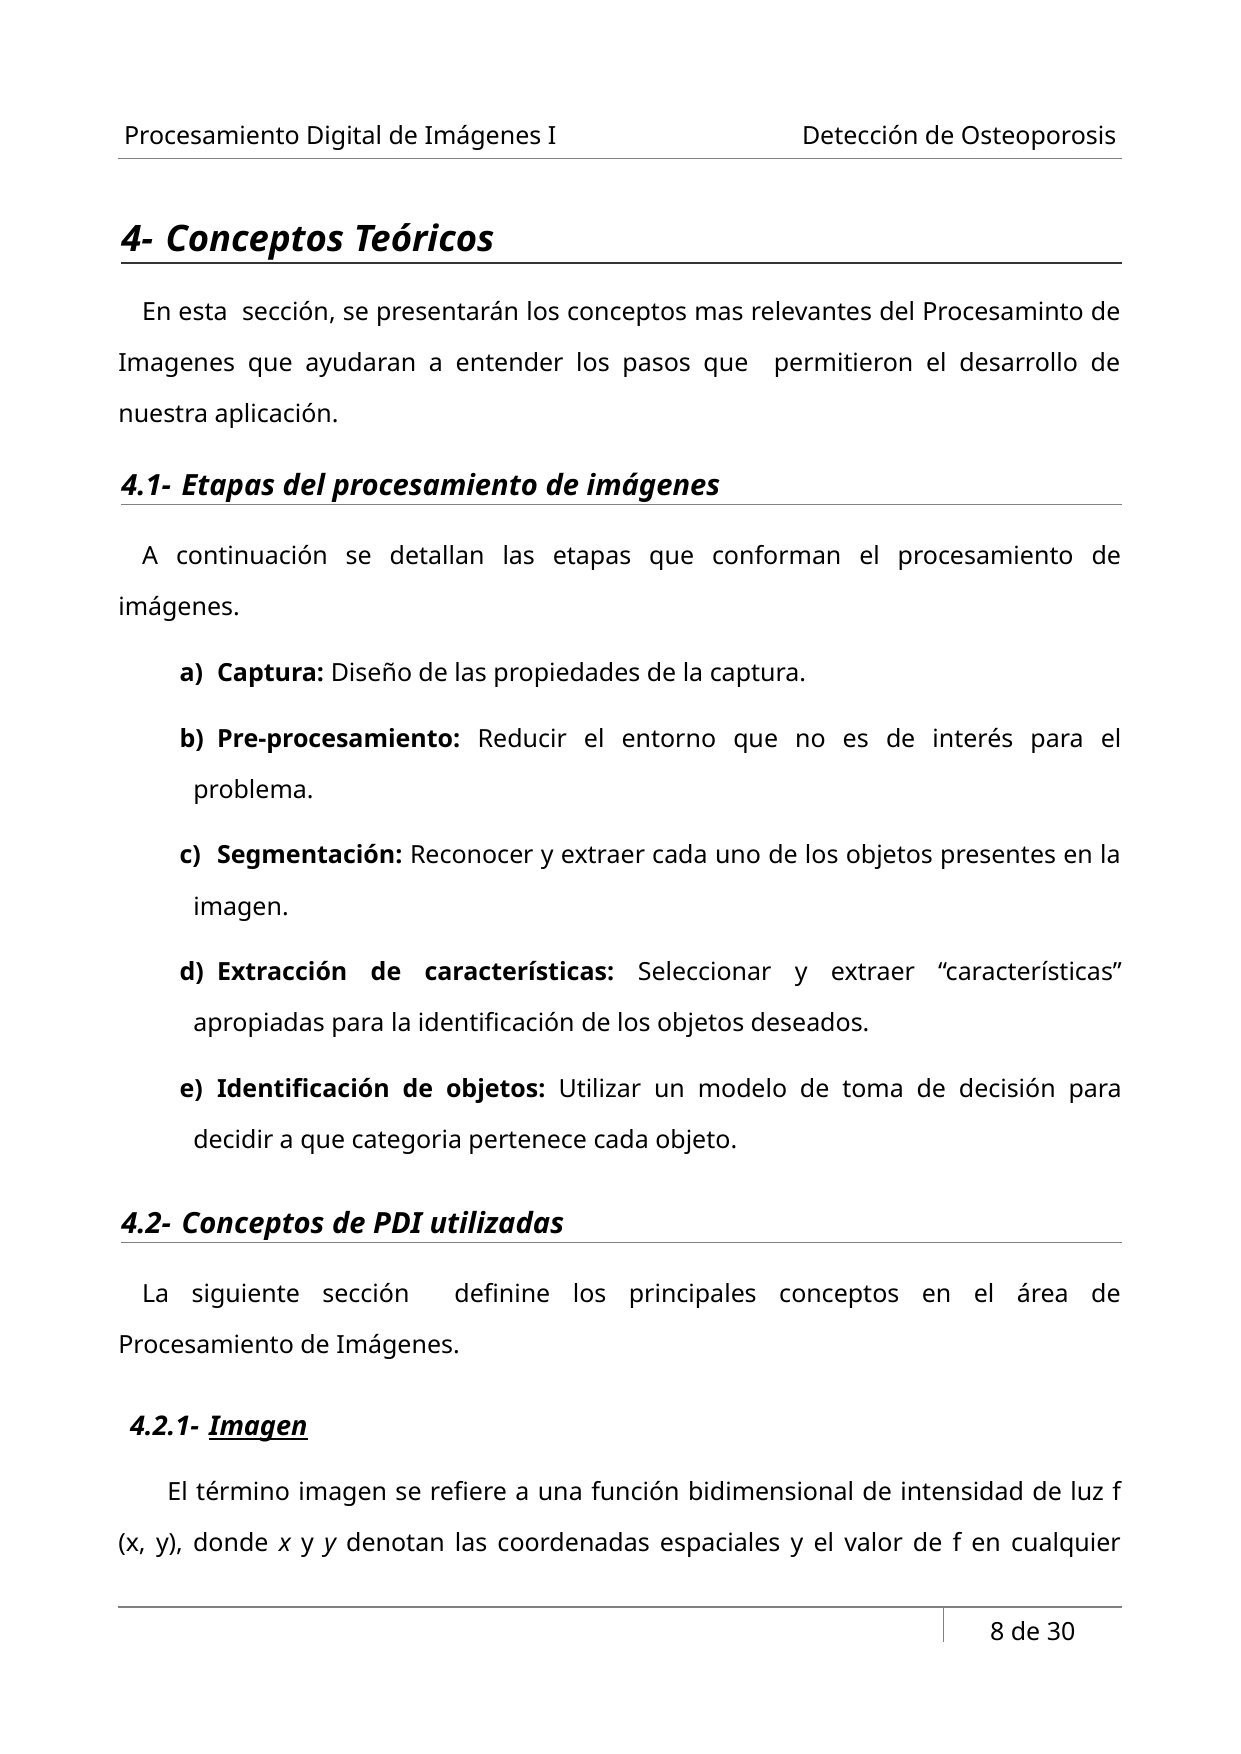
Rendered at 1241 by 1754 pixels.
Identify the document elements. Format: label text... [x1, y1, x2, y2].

list Captura: Diseño de las propiedades de la captura. [156, 654, 1122, 689]
text La siguiente sección definine los principales conceptos en el área de Procesamiento de Imágenes. [118, 1275, 1122, 1360]
list Identificación de objetos: Utilizar un modelo de toma de decisión para decidir a que categoria pertenece cada objeto. [156, 1071, 1122, 1156]
subtitle Etapas del procesamiento de imágenes [121, 465, 1122, 504]
subtitle Conceptos Teóricos [121, 213, 1122, 262]
subtitle Conceptos de PDI utilizadas [121, 1202, 1122, 1242]
list Extracción de características: Seleccionar y extraer “características” apropiadas para la identificación de los objetos deseados. [156, 954, 1122, 1039]
text El término imagen se refiere a una función bidimensional de intensidad de luz f (x, y), donde x y y denotan las coordenadas espaciales y el valor de f en cualquier [118, 1473, 1122, 1558]
list Pre-procesamiento: Reducir el entorno que no es de interés para el problema. [156, 720, 1122, 805]
text A continuación se detallan las etapas que conforman el procesamiento de imágenes. [118, 538, 1122, 623]
list Segmentación: Reconocer y extraer cada uno de los objetos presentes en la imagen. [156, 837, 1122, 922]
subtitle Imagen [130, 1407, 1110, 1444]
text En esta sección, se presentarán los conceptos mas relevantes del Procesaminto de Imagenes que ayudaran a entender los pasos que permitieron el desarrollo de nuestra aplicación. [118, 294, 1122, 430]
